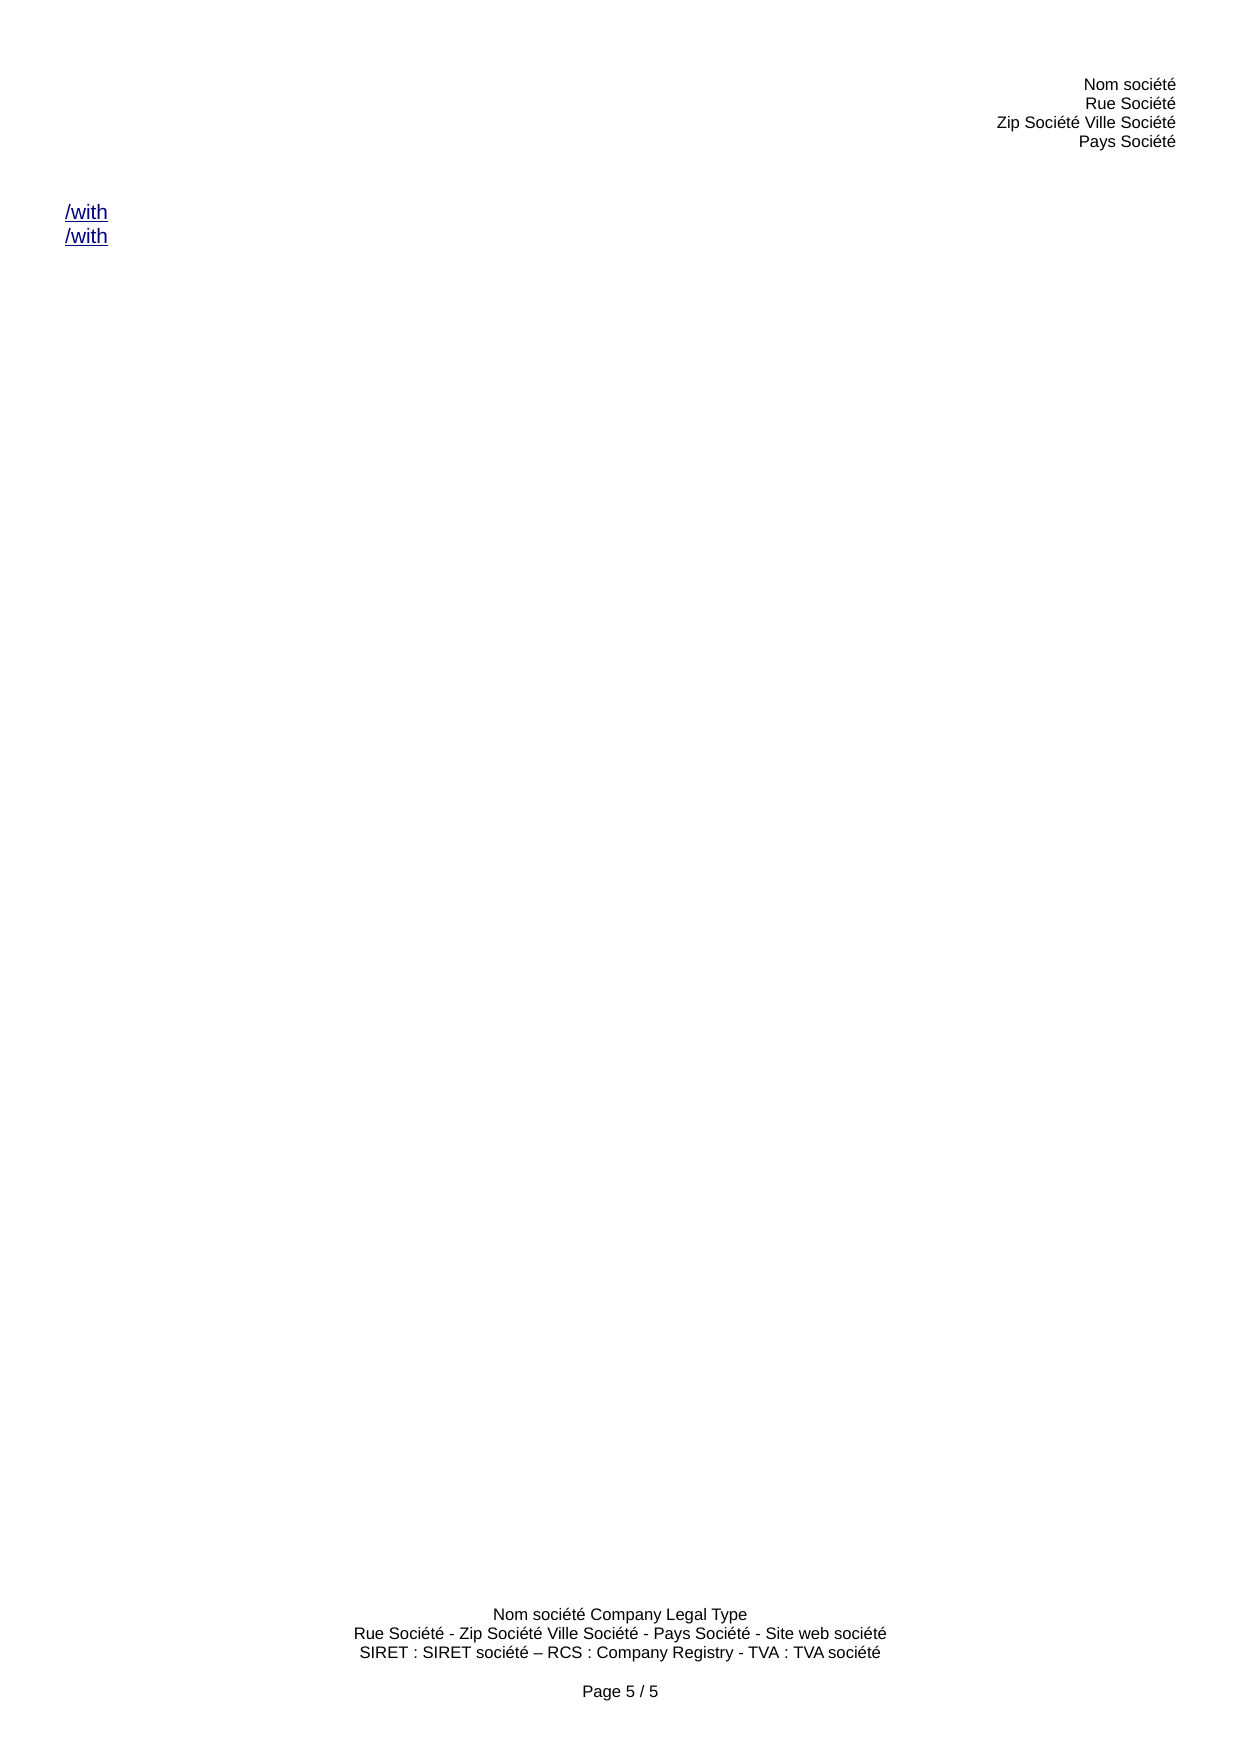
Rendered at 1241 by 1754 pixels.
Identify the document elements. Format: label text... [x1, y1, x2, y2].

text /with [65, 224, 1175, 248]
text /with [65, 200, 1175, 224]
